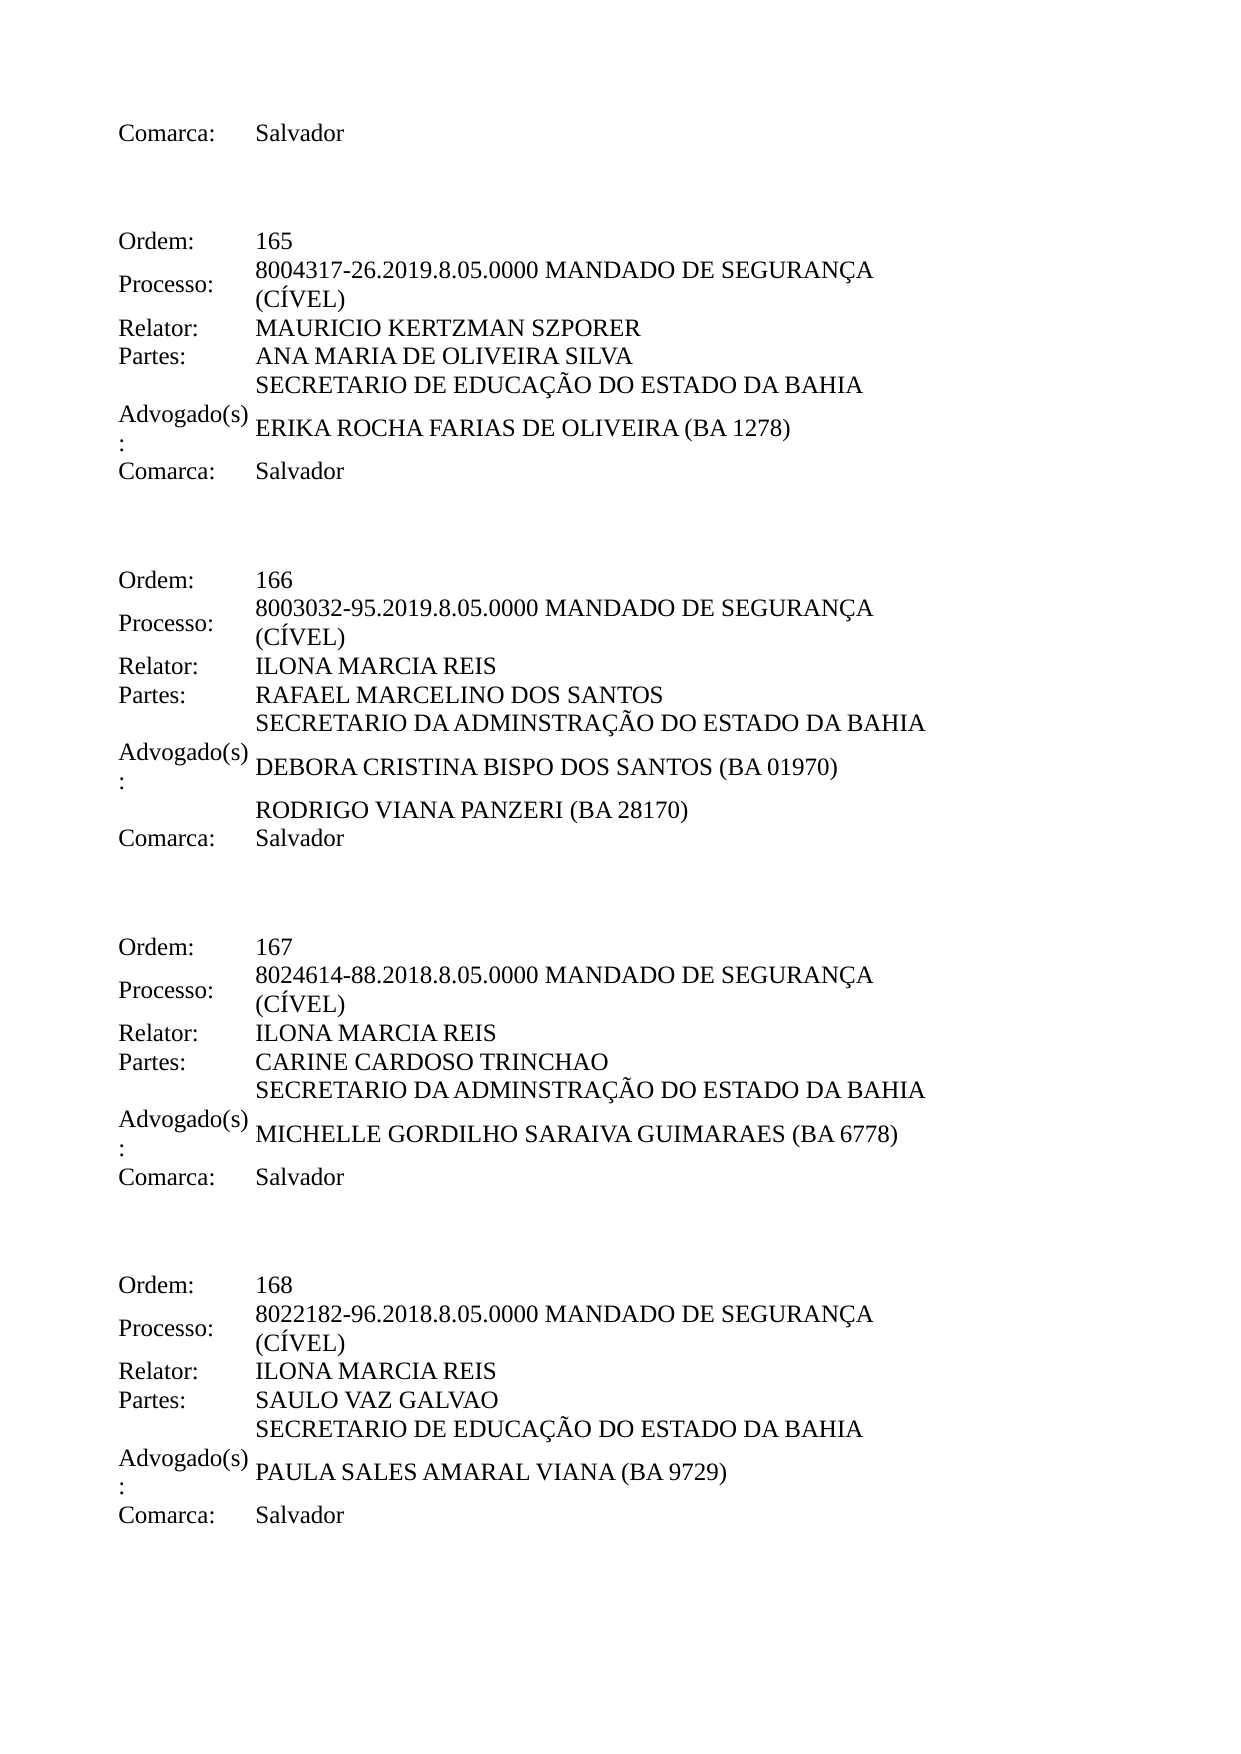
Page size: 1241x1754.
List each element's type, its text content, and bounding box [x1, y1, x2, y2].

table_cell Partes: [118, 1047, 255, 1076]
table_cell Salvador [255, 1162, 969, 1191]
table_cell Comarca: [118, 824, 255, 852]
table_cell Comarca: [118, 1500, 255, 1529]
table_cell 8004317-26.2019.8.05.0000 MANDADO DE SEGURANÇA (CÍVEL) [255, 255, 969, 313]
table_cell Salvador [255, 118, 969, 147]
table_header 166 [255, 565, 969, 593]
table_cell ILONA MARCIA REIS [255, 1356, 969, 1385]
table_cell RODRIGO VIANA PANZERI (BA 28170) [255, 795, 969, 823]
table_cell SECRETARIO DA ADMINSTRAÇÃO DO ESTADO DA BAHIA [255, 709, 969, 737]
table_header Ordem: [118, 932, 255, 961]
table_header Ordem: [118, 1270, 255, 1299]
table_header 165 [255, 226, 969, 255]
table_cell 8003032-95.2019.8.05.0000 MANDADO DE SEGURANÇA (CÍVEL) [255, 594, 969, 651]
table_cell Processo: [118, 961, 255, 1018]
table_cell Comarca: [118, 1162, 255, 1191]
table_cell MAURICIO KERTZMAN SZPORER [255, 313, 969, 341]
table_cell Salvador [255, 456, 969, 485]
table_cell MICHELLE GORDILHO SARAIVA GUIMARAES (BA 6778) [255, 1104, 969, 1162]
table_cell Salvador [255, 1500, 969, 1529]
table_cell Processo: [118, 255, 255, 313]
table_cell [118, 795, 255, 823]
table_cell Advogado(s): [118, 399, 255, 456]
table_cell Relator: [118, 1356, 255, 1385]
table_cell Processo: [118, 594, 255, 651]
table_cell CARINE CARDOSO TRINCHAO [255, 1047, 969, 1076]
table_cell [118, 709, 255, 737]
table_cell Partes: [118, 341, 255, 370]
table_cell Relator: [118, 651, 255, 680]
table_cell RAFAEL MARCELINO DOS SANTOS [255, 680, 969, 708]
table_cell [118, 1414, 255, 1443]
table_cell DEBORA CRISTINA BISPO DOS SANTOS (BA 01970) [255, 737, 969, 795]
table_cell Salvador [255, 824, 969, 852]
table_cell Comarca: [118, 118, 255, 147]
table_header Ordem: [118, 565, 255, 593]
table_header 167 [255, 932, 969, 961]
table_cell Advogado(s): [118, 1104, 255, 1162]
table_cell SECRETARIO DE EDUCAÇÃO DO ESTADO DA BAHIA [255, 370, 969, 399]
table_cell Relator: [118, 313, 255, 341]
table_cell ILONA MARCIA REIS [255, 651, 969, 680]
table_cell SAULO VAZ GALVAO [255, 1385, 969, 1414]
table_cell 8024614-88.2018.8.05.0000 MANDADO DE SEGURANÇA (CÍVEL) [255, 961, 969, 1018]
table_cell Partes: [118, 1385, 255, 1414]
table_cell Advogado(s): [118, 1443, 255, 1500]
table_cell ANA MARIA DE OLIVEIRA SILVA [255, 341, 969, 370]
table_cell [118, 1076, 255, 1104]
table_cell PAULA SALES AMARAL VIANA (BA 9729) [255, 1443, 969, 1500]
table_header Ordem: [118, 226, 255, 255]
table_cell 8022182-96.2018.8.05.0000 MANDADO DE SEGURANÇA (CÍVEL) [255, 1299, 969, 1356]
table_cell ERIKA ROCHA FARIAS DE OLIVEIRA (BA 1278) [255, 399, 969, 456]
table_cell Partes: [118, 680, 255, 708]
table_cell SECRETARIO DA ADMINSTRAÇÃO DO ESTADO DA BAHIA [255, 1076, 969, 1104]
table_cell SECRETARIO DE EDUCAÇÃO DO ESTADO DA BAHIA [255, 1414, 969, 1443]
table_cell Comarca: [118, 456, 255, 485]
table_cell ILONA MARCIA REIS [255, 1018, 969, 1047]
table_header 168 [255, 1270, 969, 1299]
table_cell Processo: [118, 1299, 255, 1356]
table_cell [118, 370, 255, 399]
table_cell Relator: [118, 1018, 255, 1047]
table_cell Advogado(s): [118, 737, 255, 795]
